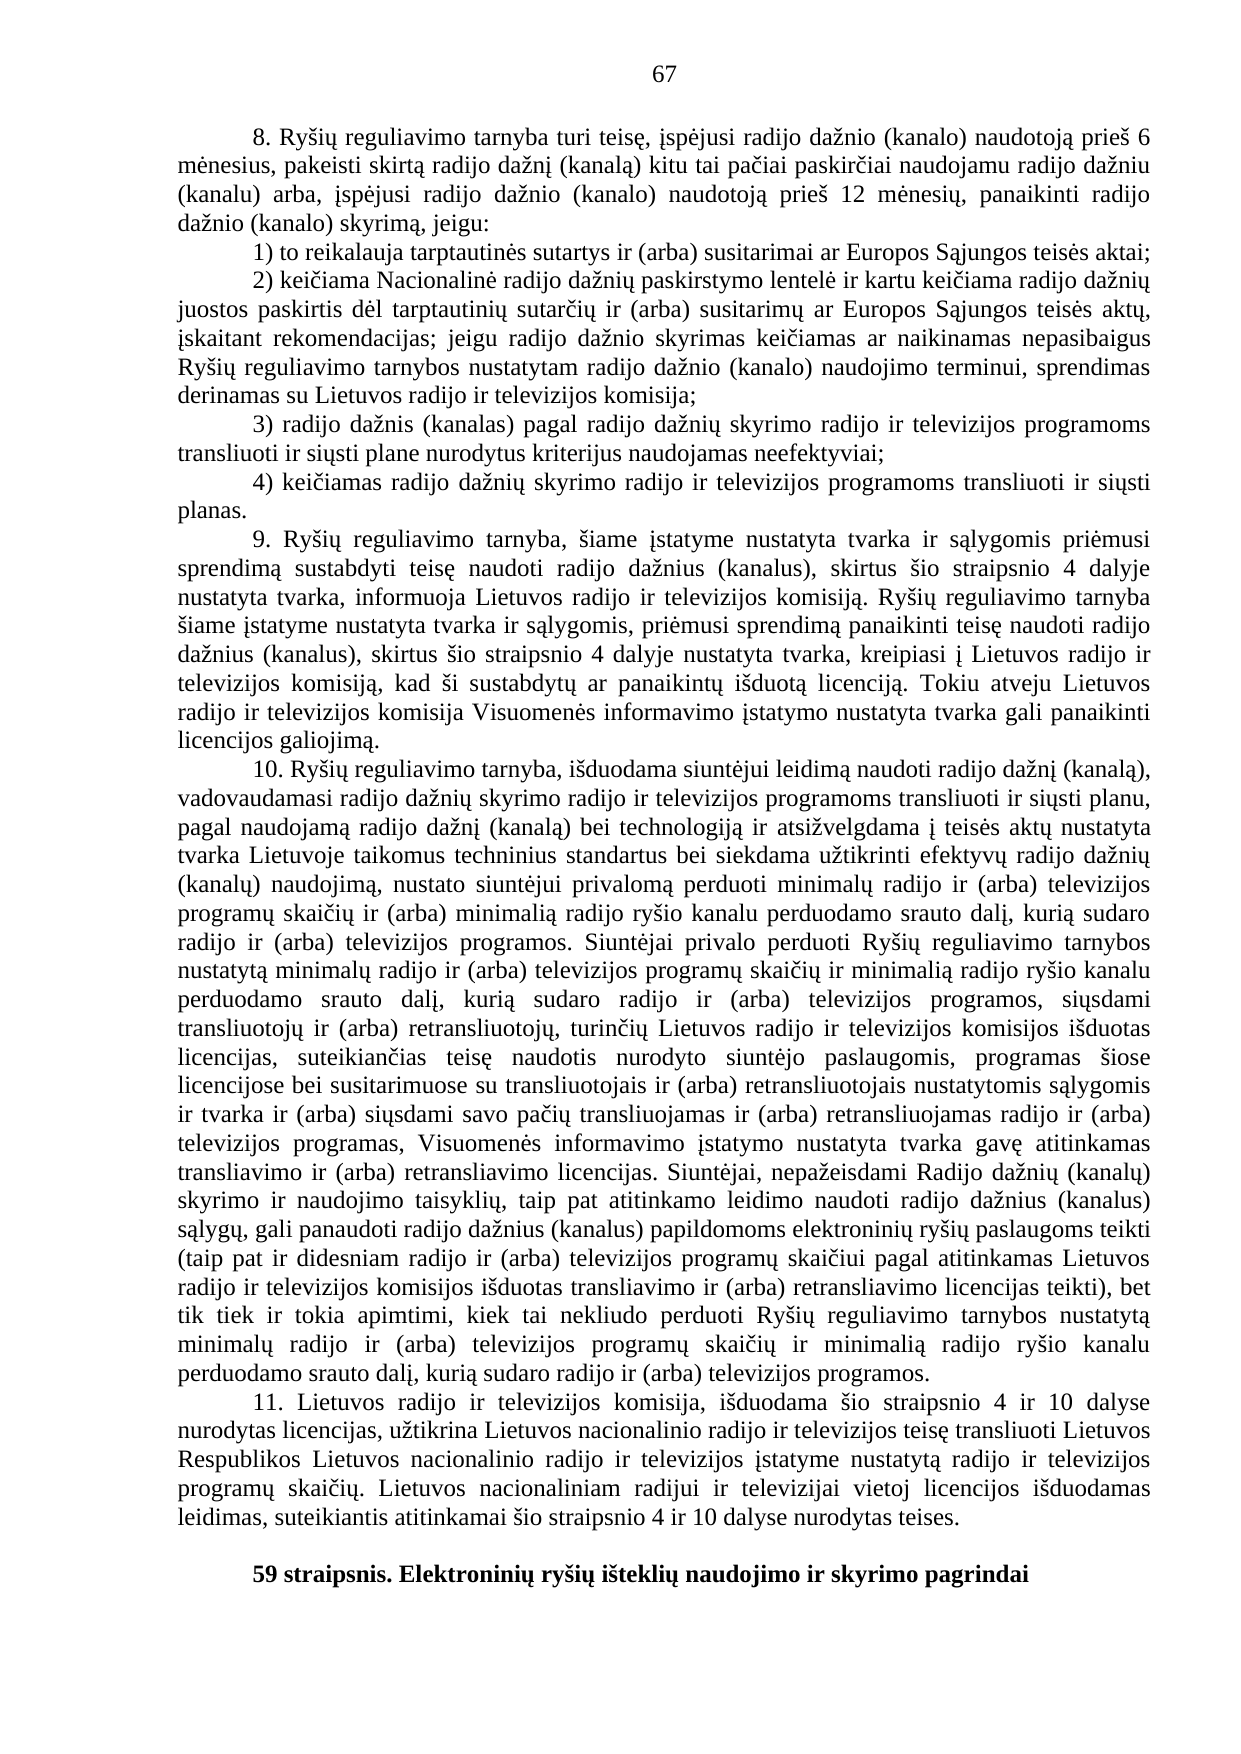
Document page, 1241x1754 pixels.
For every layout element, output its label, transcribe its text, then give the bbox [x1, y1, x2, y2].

text 59 straipsnis. Elektroninių ryšių išteklių naudojimo ir skyrimo pagrindai [177, 1559, 1152, 1588]
text 4) keičiamas radijo dažnių skyrimo radijo ir televizijos programoms transliuoti ir siųsti planas. [177, 467, 1152, 524]
text 8. Ryšių reguliavimo tarnyba turi teisę, įspėjusi radijo dažnio (kanalo) naudotoją prieš 6 mėnesius, pakeisti skirtą radijo dažnį (kanalą) kitu tai pačiai paskirčiai naudojamu radijo dažniu (kanalu) arba, įspėjusi radijo dažnio (kanalo) naudotoją prieš 12 mėnesių, panaikinti radijo dažnio (kanalo) skyrimą, jeigu: [177, 122, 1152, 237]
text 2) keičiama Nacionalinė radijo dažnių paskirstymo lentelė ir kartu keičiama radijo dažnių juostos paskirtis dėl tarptautinių sutarčių ir (arba) susitarimų ar Europos Sąjungos teisės aktų, įskaitant rekomendacijas; jeigu radijo dažnio skyrimas keičiamas ar naikinamas nepasibaigus Ryšių reguliavimo tarnybos nustatytam radijo dažnio (kanalo) naudojimo terminui, sprendimas derinamas su Lietuvos radijo ir televizijos komisija; [177, 266, 1152, 409]
text 3) radijo dažnis (kanalas) pagal radijo dažnių skyrimo radijo ir televizijos programoms transliuoti ir siųsti plane nurodytus kriterijus naudojamas neefektyviai; [177, 409, 1152, 467]
text 10. Ryšių reguliavimo tarnyba, išduodama siuntėjui leidimą naudoti radijo dažnį (kanalą), vadovaudamasi radijo dažnių skyrimo radijo ir televizijos programoms transliuoti ir siųsti planu, pagal naudojamą radijo dažnį (kanalą) bei technologiją ir atsižvelgdama į teisės aktų nustatyta tvarka Lietuvoje taikomus techninius standartus bei siekdama užtikrinti efektyvų radijo dažnių (kanalų) naudojimą, nustato siuntėjui privalomą perduoti minimalų radijo ir (arba) televizijos programų skaičių ir (arba) minimalią radijo ryšio kanalu perduodamo srauto dalį, kurią sudaro radijo ir (arba) televizijos programos. Siuntėjai privalo perduoti Ryšių reguliavimo tarnybos nustatytą minimalų radijo ir (arba) televizijos programų skaičių ir minimalią radijo ryšio kanalu perduodamo srauto dalį, kurią sudaro radijo ir (arba) televizijos programos, siųsdami transliuotojų ir (arba) retransliuotojų, turinčių Lietuvos radijo ir televizijos komisijos išduotas licencijas, suteikiančias teisę naudotis nurodyto siuntėjo paslaugomis, programas šiose licencijose bei susitarimuose su transliuotojais ir (arba) retransliuotojais nustatytomis sąlygomis ir tvarka ir (arba) siųsdami savo pačių transliuojamas ir (arba) retransliuojamas radijo ir (arba) televizijos programas, Visuomenės informavimo įstatymo nustatyta tvarka gavę atitinkamas transliavimo ir (arba) retransliavimo licencijas. Siuntėjai, nepažeisdami Radijo dažnių (kanalų) skyrimo ir naudojimo taisyklių, taip pat atitinkamo leidimo naudoti radijo dažnius (kanalus) sąlygų, gali panaudoti radijo dažnius (kanalus) papildomoms elektroninių ryšių paslaugoms teikti (taip pat ir didesniam radijo ir (arba) televizijos programų skaičiui pagal atitinkamas Lietuvos radijo ir televizijos komisijos išduotas transliavimo ir (arba) retransliavimo licencijas teikti), bet tik tiek ir tokia apimtimi, kiek tai nekliudo perduoti Ryšių reguliavimo tarnybos nustatytą minimalų radijo ir (arba) televizijos programų skaičių ir minimalią radijo ryšio kanalu perduodamo srauto dalį, kurią sudaro radijo ir (arba) televizijos programos. [177, 754, 1152, 1387]
text 9. Ryšių reguliavimo tarnyba, šiame įstatyme nustatyta tvarka ir sąlygomis priėmusi sprendimą sustabdyti teisę naudoti radijo dažnius (kanalus), skirtus šio straipsnio 4 dalyje nustatyta tvarka, informuoja Lietuvos radijo ir televizijos komisiją. Ryšių reguliavimo tarnyba šiame įstatyme nustatyta tvarka ir sąlygomis, priėmusi sprendimą panaikinti teisę naudoti radijo dažnius (kanalus), skirtus šio straipsnio 4 dalyje nustatyta tvarka, kreipiasi į Lietuvos radijo ir televizijos komisiją, kad ši sustabdytų ar panaikintų išduotą licenciją. Tokiu atveju Lietuvos radijo ir televizijos komisija Visuomenės informavimo įstatymo nustatyta tvarka gali panaikinti licencijos galiojimą. [177, 524, 1152, 754]
text 1) to reikalauja tarptautinės sutartys ir (arba) susitarimai ar Europos Sąjungos teisės aktai; [177, 237, 1152, 266]
text 11. Lietuvos radijo ir televizijos komisija, išduodama šio straipsnio 4 ir 10 dalyse nurodytas licencijas, užtikrina Lietuvos nacionalinio radijo ir televizijos teisę transliuoti Lietuvos Respublikos Lietuvos nacionalinio radijo ir televizijos įstatyme nustatytą radijo ir televizijos programų skaičių. Lietuvos nacionaliniam radijui ir televizijai vietoj licencijos išduodamas leidimas, suteikiantis atitinkamai šio straipsnio 4 ir 10 dalyse nurodytas teises. [177, 1387, 1152, 1531]
